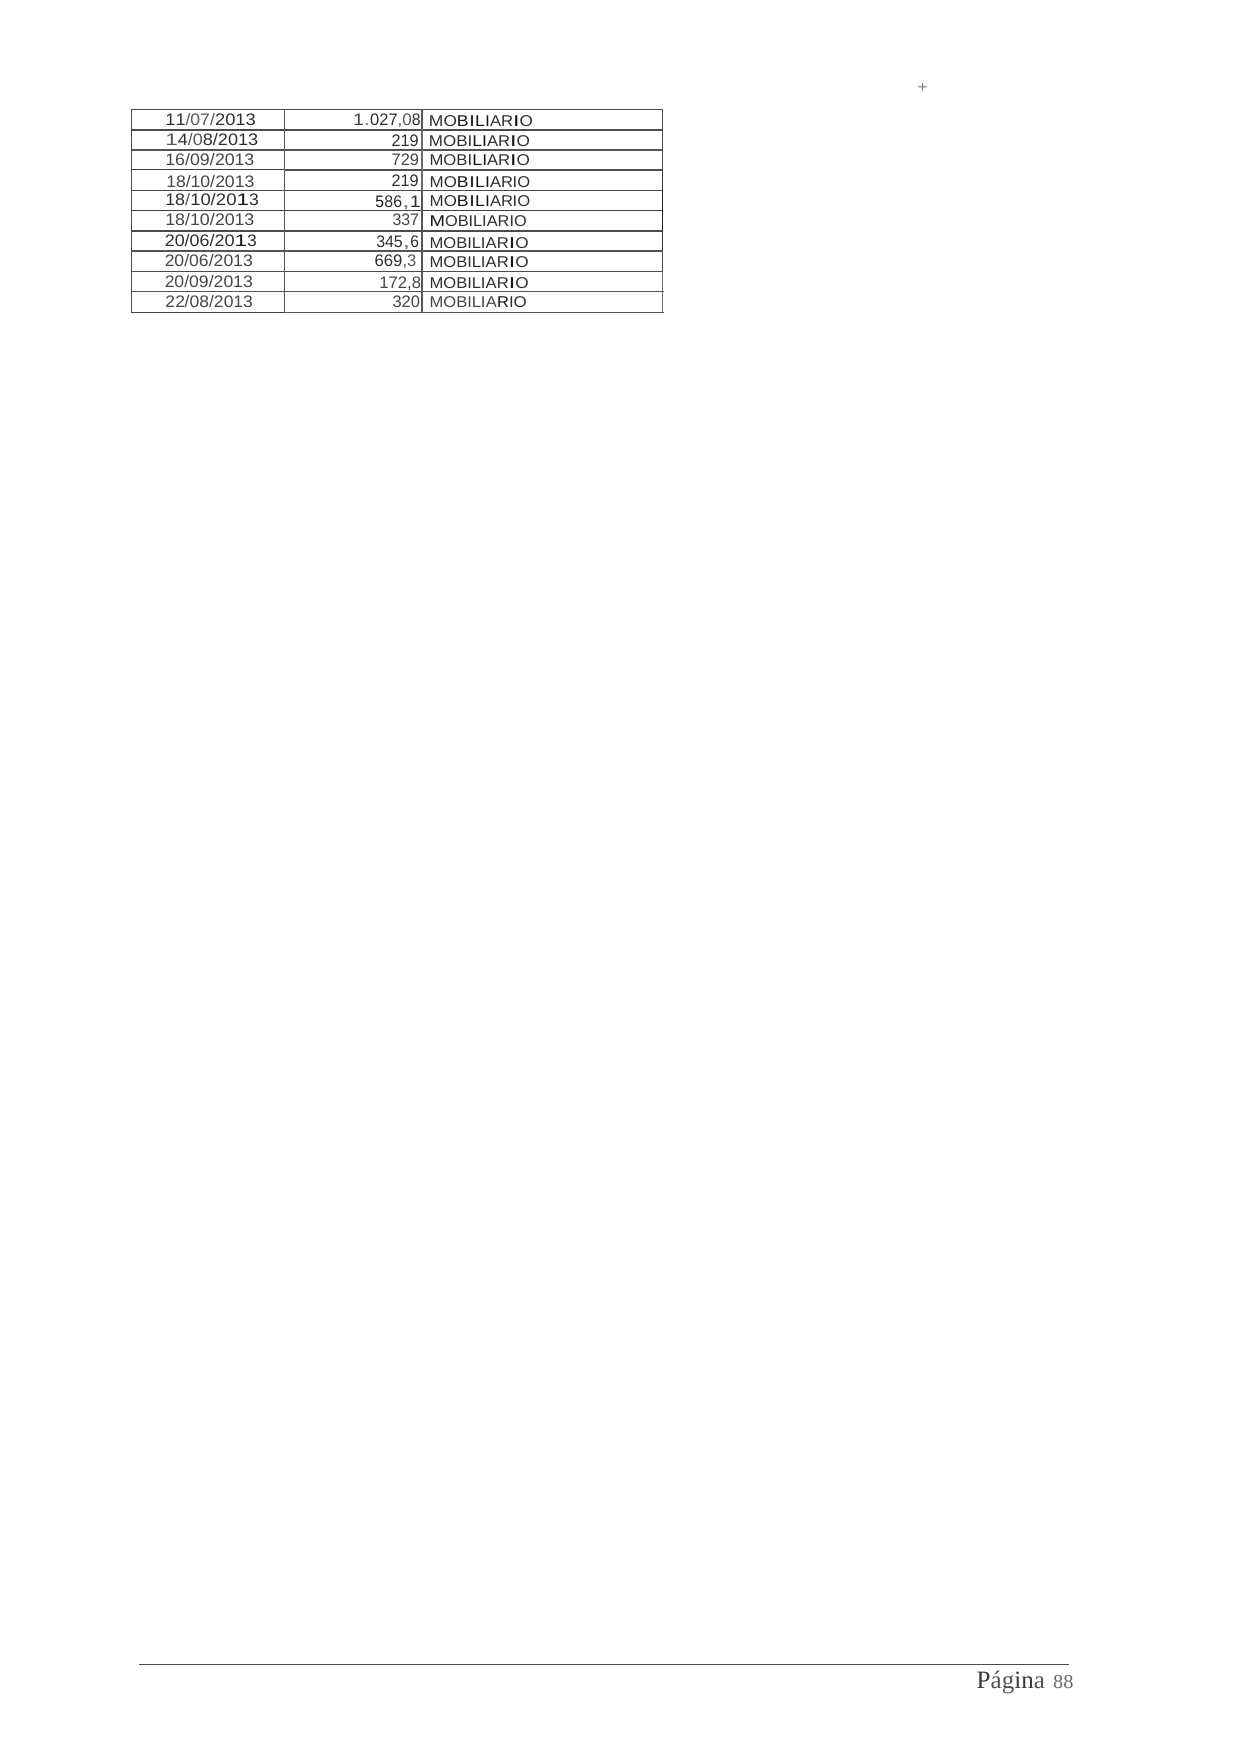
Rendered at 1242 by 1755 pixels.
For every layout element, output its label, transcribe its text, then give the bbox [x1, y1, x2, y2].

table_cell MOBILIARIO [423, 171, 662, 189]
table_cell 669,3 [285, 252, 421, 271]
table_cell 18/10/2013 [132, 170, 284, 189]
table_cell 1.027,08 [285, 110, 421, 129]
table_cell 337 [285, 211, 421, 230]
table_cell 20/06/2013 [132, 232, 284, 250]
table_cell 219 [285, 171, 421, 189]
table_cell MOBILIARIO [423, 151, 662, 169]
table_cell 219 [285, 131, 421, 149]
table_cell 16/09/2013 [132, 151, 284, 169]
table_cell MOBILIARIO [423, 232, 662, 250]
table_cell 18/10/2013 [132, 191, 284, 210]
table_cell 172,8 [285, 272, 421, 291]
table_cell MOBILIARIO [423, 292, 662, 311]
table_cell 320 [285, 292, 421, 311]
table_cell 11/07/2013 [132, 110, 284, 129]
table_cell 14/08/2013 [132, 131, 284, 149]
table_cell MOBILIARIO [423, 110, 662, 129]
table_cell 20/09/2013 [132, 272, 284, 291]
table_cell MOBILIARIO [423, 252, 662, 271]
table_cell 18/10/2013 [132, 211, 284, 230]
table_cell MOBILIARIO [423, 131, 662, 149]
table_cell 729 [285, 151, 421, 169]
table_cell MOBILIARIO [423, 211, 662, 230]
table_cell 586,1 [285, 191, 421, 210]
table_cell MOBILIARIO [423, 191, 662, 210]
table_cell 345,6 [285, 232, 421, 250]
table_cell 22/08/2013 [132, 292, 284, 311]
table_cell MOBILIARIO [423, 272, 662, 291]
table_cell 20/06/2013 [132, 252, 284, 271]
